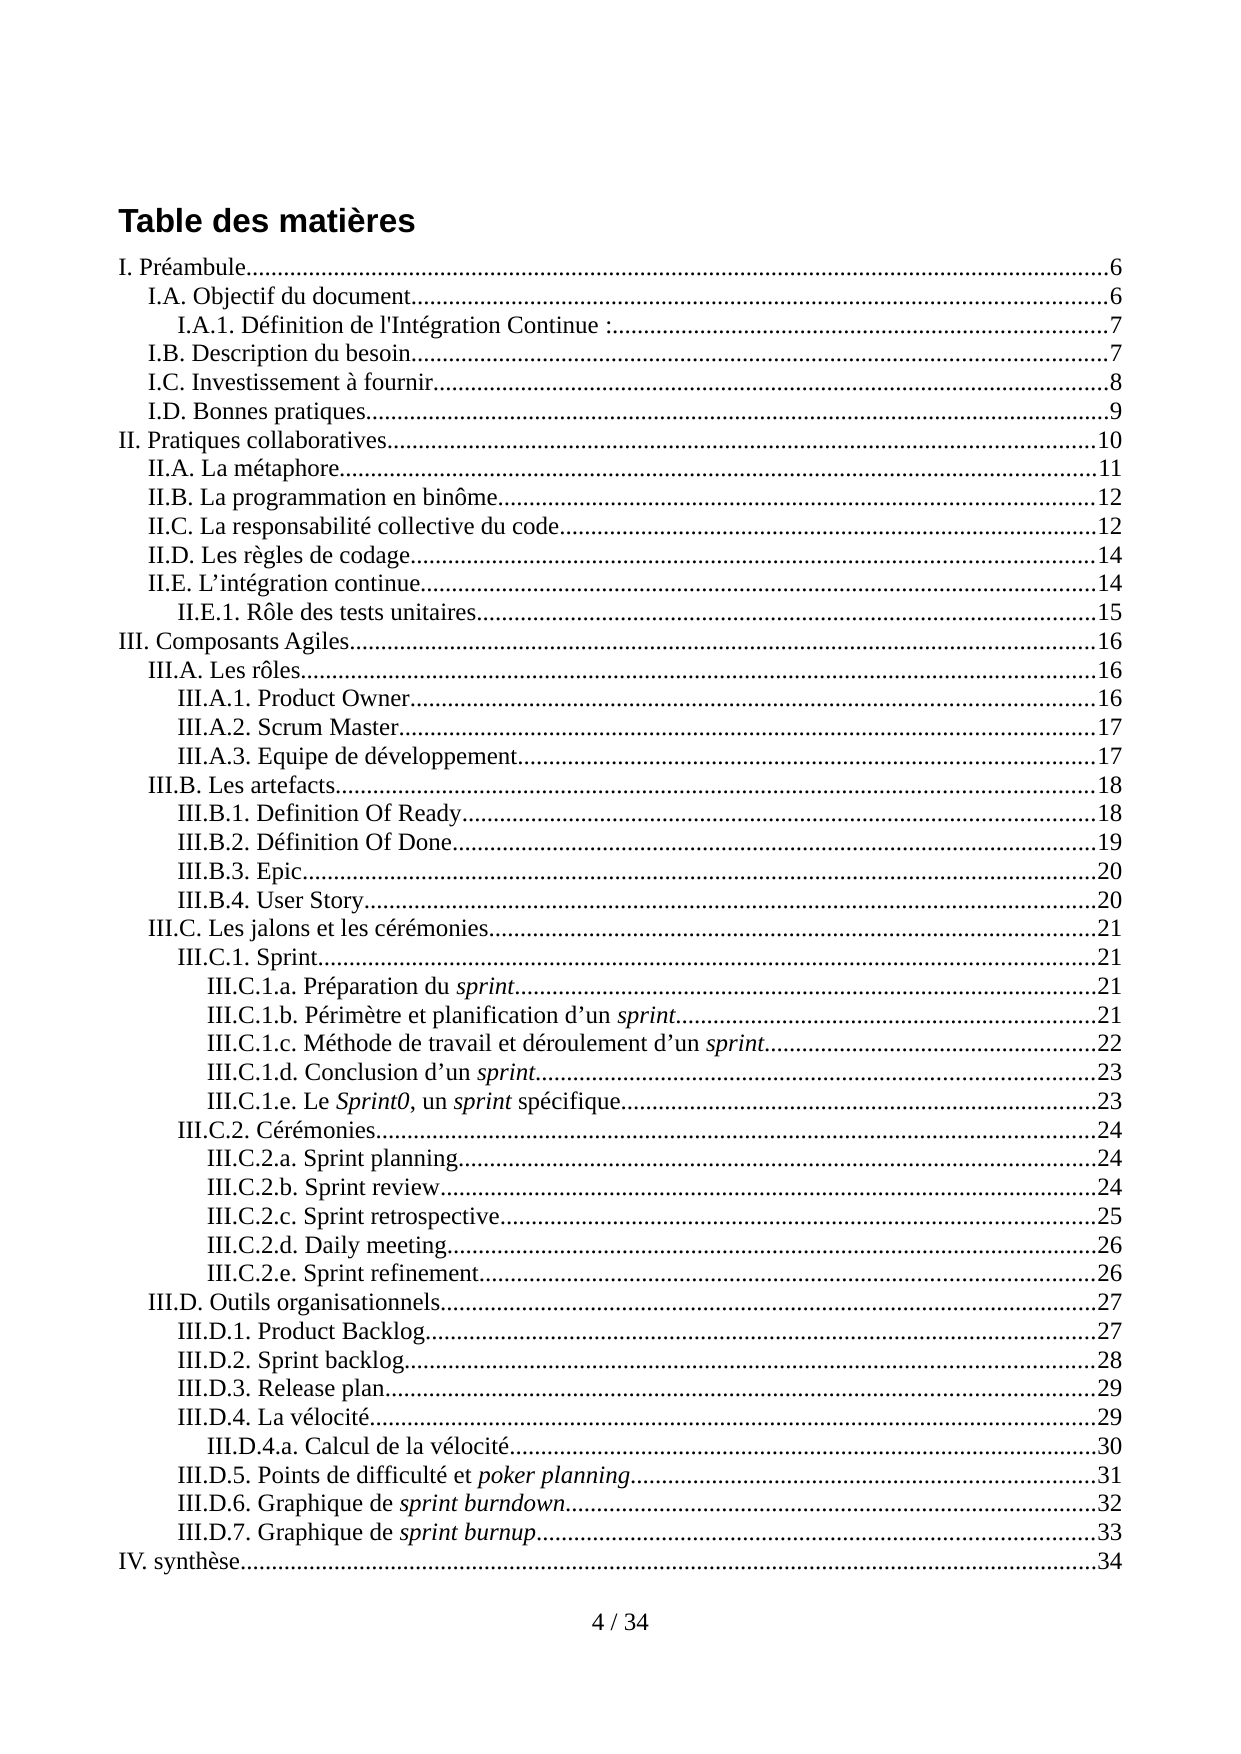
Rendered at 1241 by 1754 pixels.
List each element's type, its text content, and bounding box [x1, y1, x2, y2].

text III.C.2. Cérémonies 24 [177, 1115, 1122, 1143]
text I. Préambule 6 [118, 252, 1122, 281]
text III.D.4.a. Calcul de la vélocité 30 [207, 1431, 1122, 1460]
text III.B.1. Definition Of Ready 18 [177, 798, 1122, 827]
text III.C.2.c. Sprint retrospective 25 [207, 1201, 1122, 1230]
text III.D.4. La vélocité 29 [177, 1402, 1122, 1431]
text III.C. Les jalons et les cérémonies 21 [148, 913, 1122, 942]
text II.C. La responsabilité collective du code 12 [148, 511, 1122, 540]
text III.D.7. Graphique de sprint burnup 33 [177, 1517, 1122, 1546]
text II.A. La métaphore 11 [148, 453, 1122, 482]
text I.C. Investissement à fournir 8 [148, 367, 1122, 396]
text III.B.3. Epic 20 [177, 856, 1122, 885]
text III.C.2.b. Sprint review 24 [207, 1172, 1122, 1201]
text III.D.6. Graphique de sprint burndown 32 [177, 1488, 1122, 1517]
subtitle Table des matières [118, 201, 1122, 240]
text II.D. Les règles de codage 14 [148, 540, 1122, 568]
text III.C.2.a. Sprint planning 24 [207, 1143, 1122, 1172]
text III.C.1.c. Méthode de travail et déroulement d’un sprint 22 [207, 1028, 1122, 1057]
text III.C.1.d. Conclusion d’un sprint 23 [207, 1057, 1122, 1086]
text III.C.1.a. Préparation du sprint 21 [207, 971, 1122, 1000]
text III.C.2.e. Sprint refinement 26 [207, 1258, 1122, 1287]
text III.C.1.e. Le Sprint0, un sprint spécifique 23 [207, 1086, 1122, 1115]
text III.D.5. Points de difficulté et poker planning 31 [177, 1460, 1122, 1488]
text I.D. Bonnes pratiques 9 [148, 396, 1122, 425]
text I.A.1. Définition de l'Intégration Continue : 7 [177, 310, 1122, 338]
text III.D.3. Release plan 29 [177, 1373, 1122, 1402]
text III.B.4. User Story 20 [177, 885, 1122, 913]
text III.A.1. Product Owner 16 [177, 683, 1122, 712]
text II.B. La programmation en binôme 12 [148, 482, 1122, 511]
text IV. synthèse 34 [118, 1546, 1122, 1575]
text III.B.2. Définition Of Done 19 [177, 827, 1122, 856]
text III.B. Les artefacts 18 [148, 770, 1122, 798]
text III.C.1.b. Périmètre et planification d’un sprint 21 [207, 1000, 1122, 1028]
text III.D. Outils organisationnels 27 [148, 1287, 1122, 1316]
text II.E. L’intégration continue 14 [148, 568, 1122, 597]
text III.A. Les rôles 16 [148, 655, 1122, 683]
text III.C.2.d. Daily meeting 26 [207, 1230, 1122, 1258]
text III.D.2. Sprint backlog 28 [177, 1345, 1122, 1373]
text I.A. Objectif du document 6 [148, 281, 1122, 310]
text III.D.1. Product Backlog 27 [177, 1316, 1122, 1345]
text II.E.1. Rôle des tests unitaires 15 [177, 597, 1122, 626]
text II. Pratiques collaboratives 10 [118, 425, 1122, 453]
text III. Composants Agiles 16 [118, 626, 1122, 655]
text III.C.1. Sprint 21 [177, 942, 1122, 971]
text III.A.3. Equipe de développement 17 [177, 741, 1122, 770]
text III.A.2. Scrum Master 17 [177, 712, 1122, 741]
text I.B. Description du besoin 7 [148, 338, 1122, 367]
